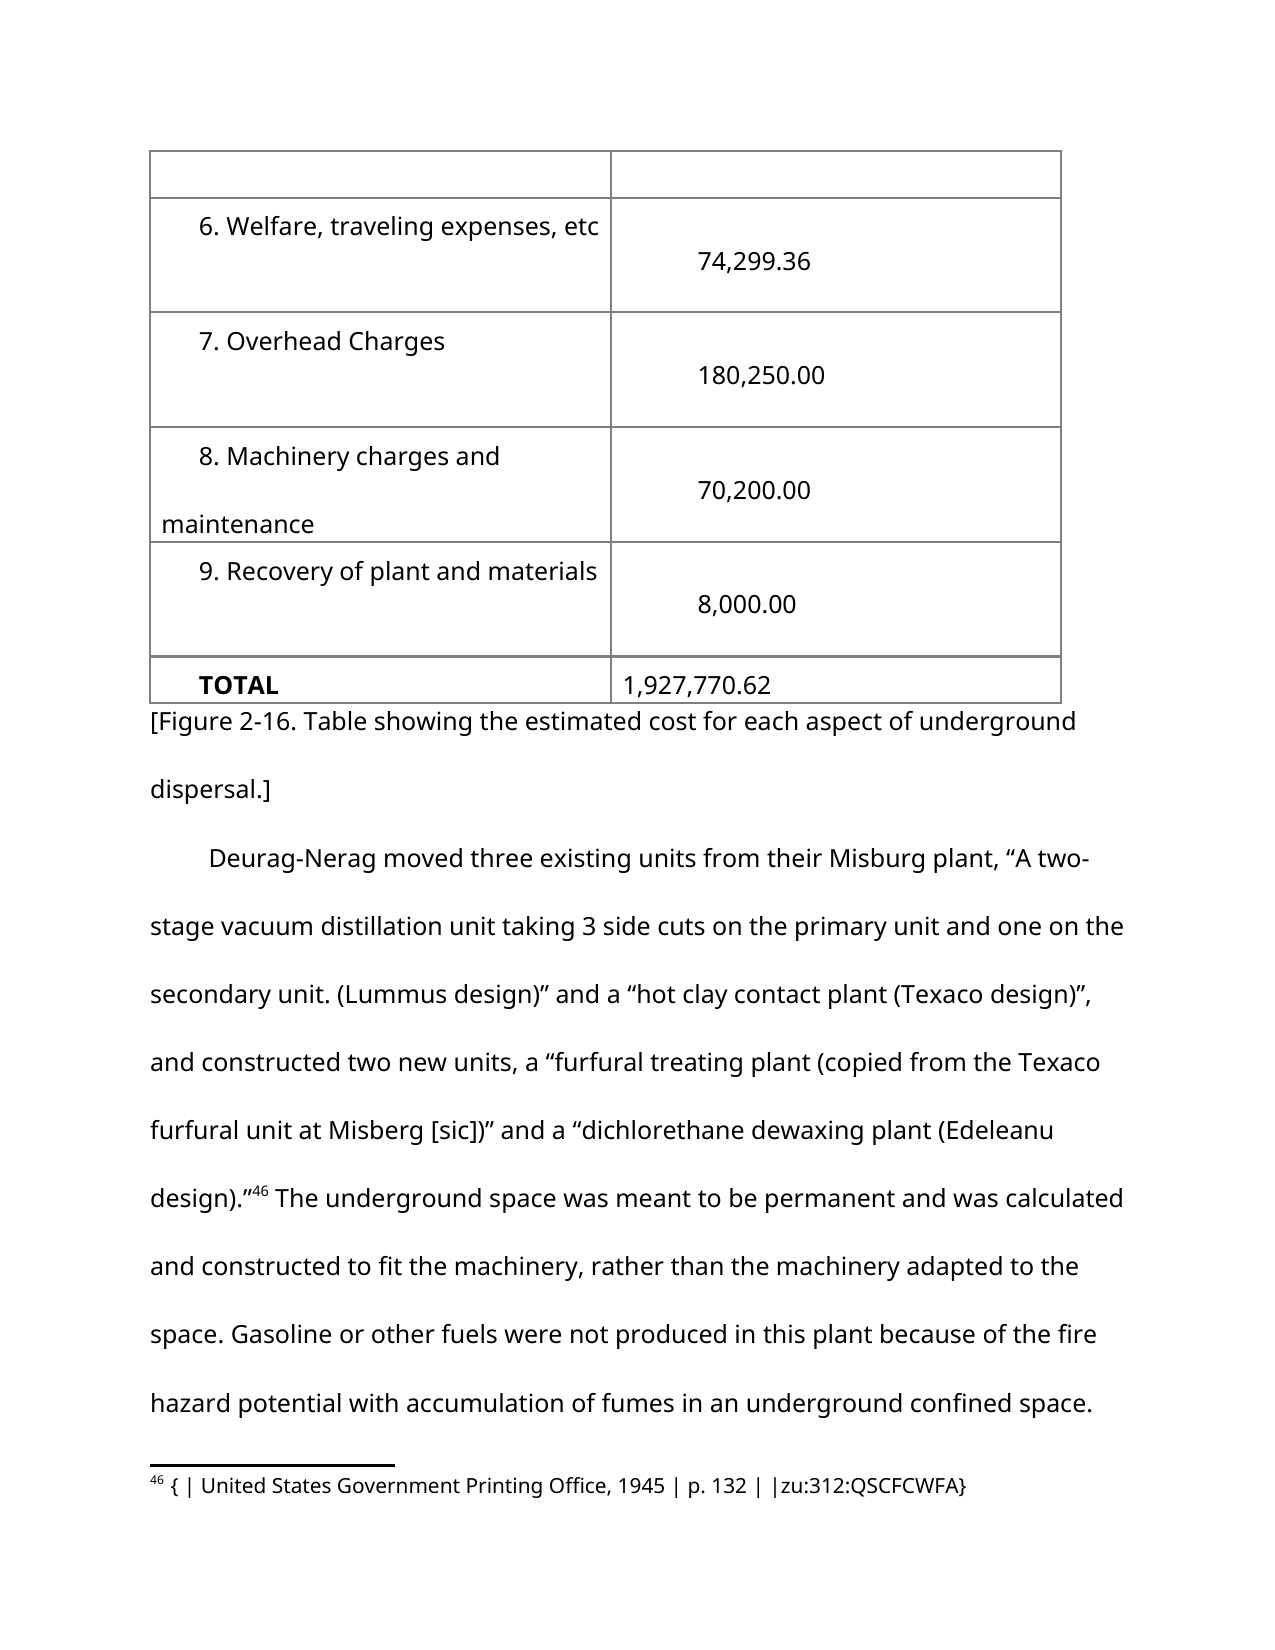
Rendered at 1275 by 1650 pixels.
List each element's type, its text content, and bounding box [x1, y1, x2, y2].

table_cell 6. Welfare, traveling expenses, etc [151, 199, 610, 311]
table_cell TOTAL [151, 658, 610, 702]
table_cell 9. Recovery of plant and materials [151, 543, 610, 655]
text Deurag-Nerag moved three existing units from their Misburg plant, “A two-stage vacuum distillation unit taking 3 side cuts on the primary unit and one on the secondary unit. (Lummus design)” and a “hot clay contact plant (Texaco design)”, and constructed two new units, a “furfural treating plant (copied from the Texaco furfural unit at Misberg [sic])” and a “dichlorethane dewaxing plant (Edeleanu design).” The underground space was meant to be permanent and was calculated and constructed to fit the machinery, rather than the machinery adapted to the space. Gasoline or other fuels were not produced in this plant because of the fire hazard potential with accumulation of fumes in an underground confined space. [150, 840, 1125, 1419]
table_cell 8,000.00 [612, 543, 1060, 655]
text { | United States Government Printing Office, 1945 | p. 132 | |zu:312:QSCFCWFA} [150, 1472, 1125, 1500]
table_cell 1,927,770.62 [612, 658, 1060, 702]
table_cell 8. Machinery charges and maintenance [151, 428, 610, 541]
table_cell [151, 152, 610, 197]
text [Figure 2-16. Table showing the estimated cost for each aspect of underground dispersal.] [150, 704, 1125, 806]
table_cell 7. Overhead Charges [151, 313, 610, 426]
table_cell 70,200.00 [612, 428, 1060, 541]
table_cell 180,250.00 [612, 313, 1060, 426]
table_cell 74,299.36 [612, 199, 1060, 311]
table_cell [612, 152, 1060, 197]
